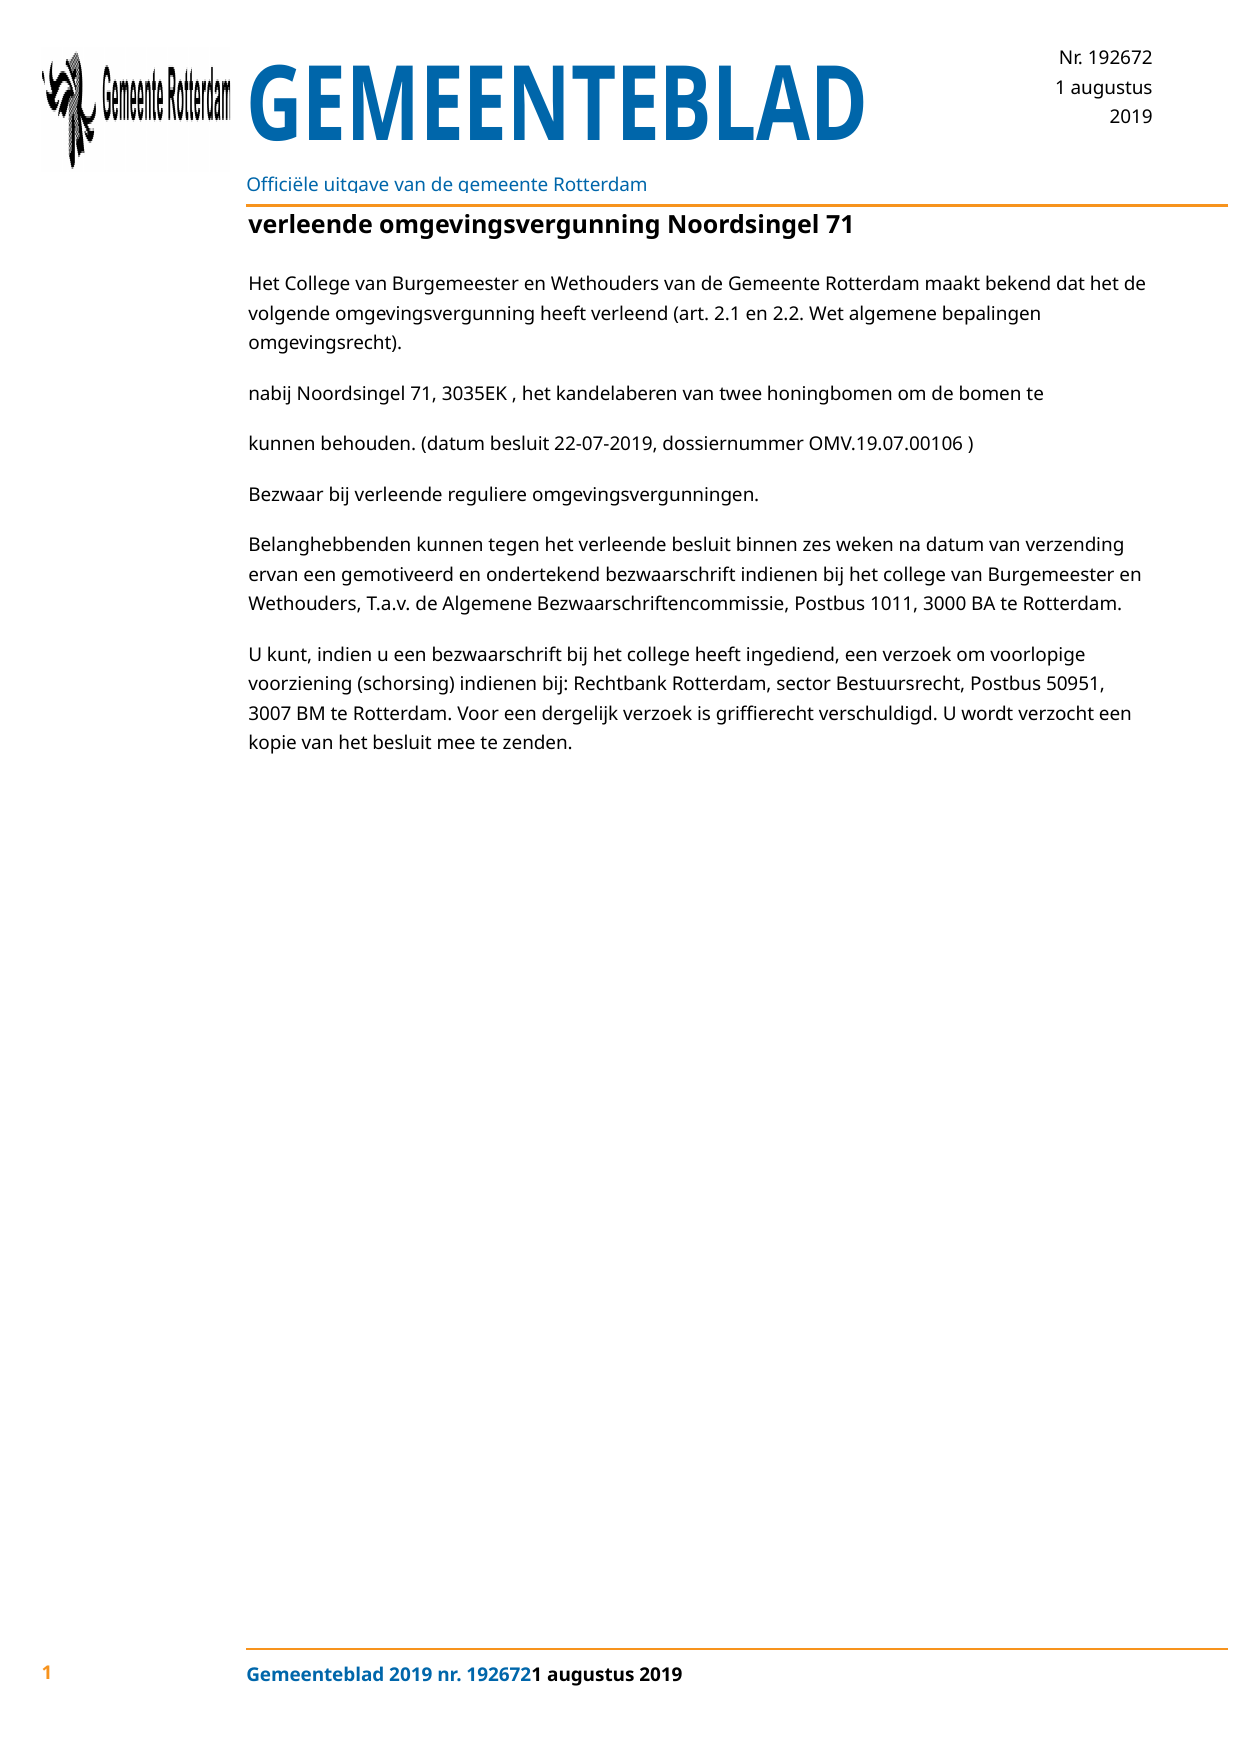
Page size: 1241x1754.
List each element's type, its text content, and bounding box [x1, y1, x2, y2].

text Bezwaar bij verleende reguliere omgevingsvergunningen. [248, 481, 1152, 506]
text U kunt, indien u een bezwaarschrift bij het college heeft ingediend, een verzoek om voorlopige voorziening (schorsing) indienen bij: Rechtbank Rotterdam, sector Bestuursrecht, Postbus 50951, 3007 BM te Rotterdam. Voor een dergelijk verzoek is griffierecht verschuldigd. U wordt verzocht een kopie van het besluit mee te zenden. [248, 641, 1152, 755]
text verleende omgevingsvergunning Noordsingel 71 [248, 207, 1152, 241]
text Belanghebbenden kunnen tegen het verleende besluit binnen zes weken na datum van verzending ervan een gemotiveerd en ondertekend bezwaarschrift indienen bij het college van Burgemeester en Wethouders, T.a.v. de Algemene Bezwaarschriftencommissie, Postbus 1011, 3000 BA te Rotterdam. [248, 531, 1152, 616]
picture [41, 47, 231, 172]
text Het College van Burgemeester en Wethouders van de Gemeente Rotterdam maakt bekend dat het de volgende omgevingsvergunning heeft verleend (art. 2.1 en 2.2. Wet algemene bepalingen omgevingsrecht). [248, 270, 1152, 355]
text nabij Noordsingel 71, 3035EK , het kandelaberen van twee honingbomen om de bomen te [248, 380, 1152, 406]
text kunnen behouden. (datum besluit 22-07-2019, dossiernummer OMV.19.07.00106 ) [248, 430, 1152, 456]
